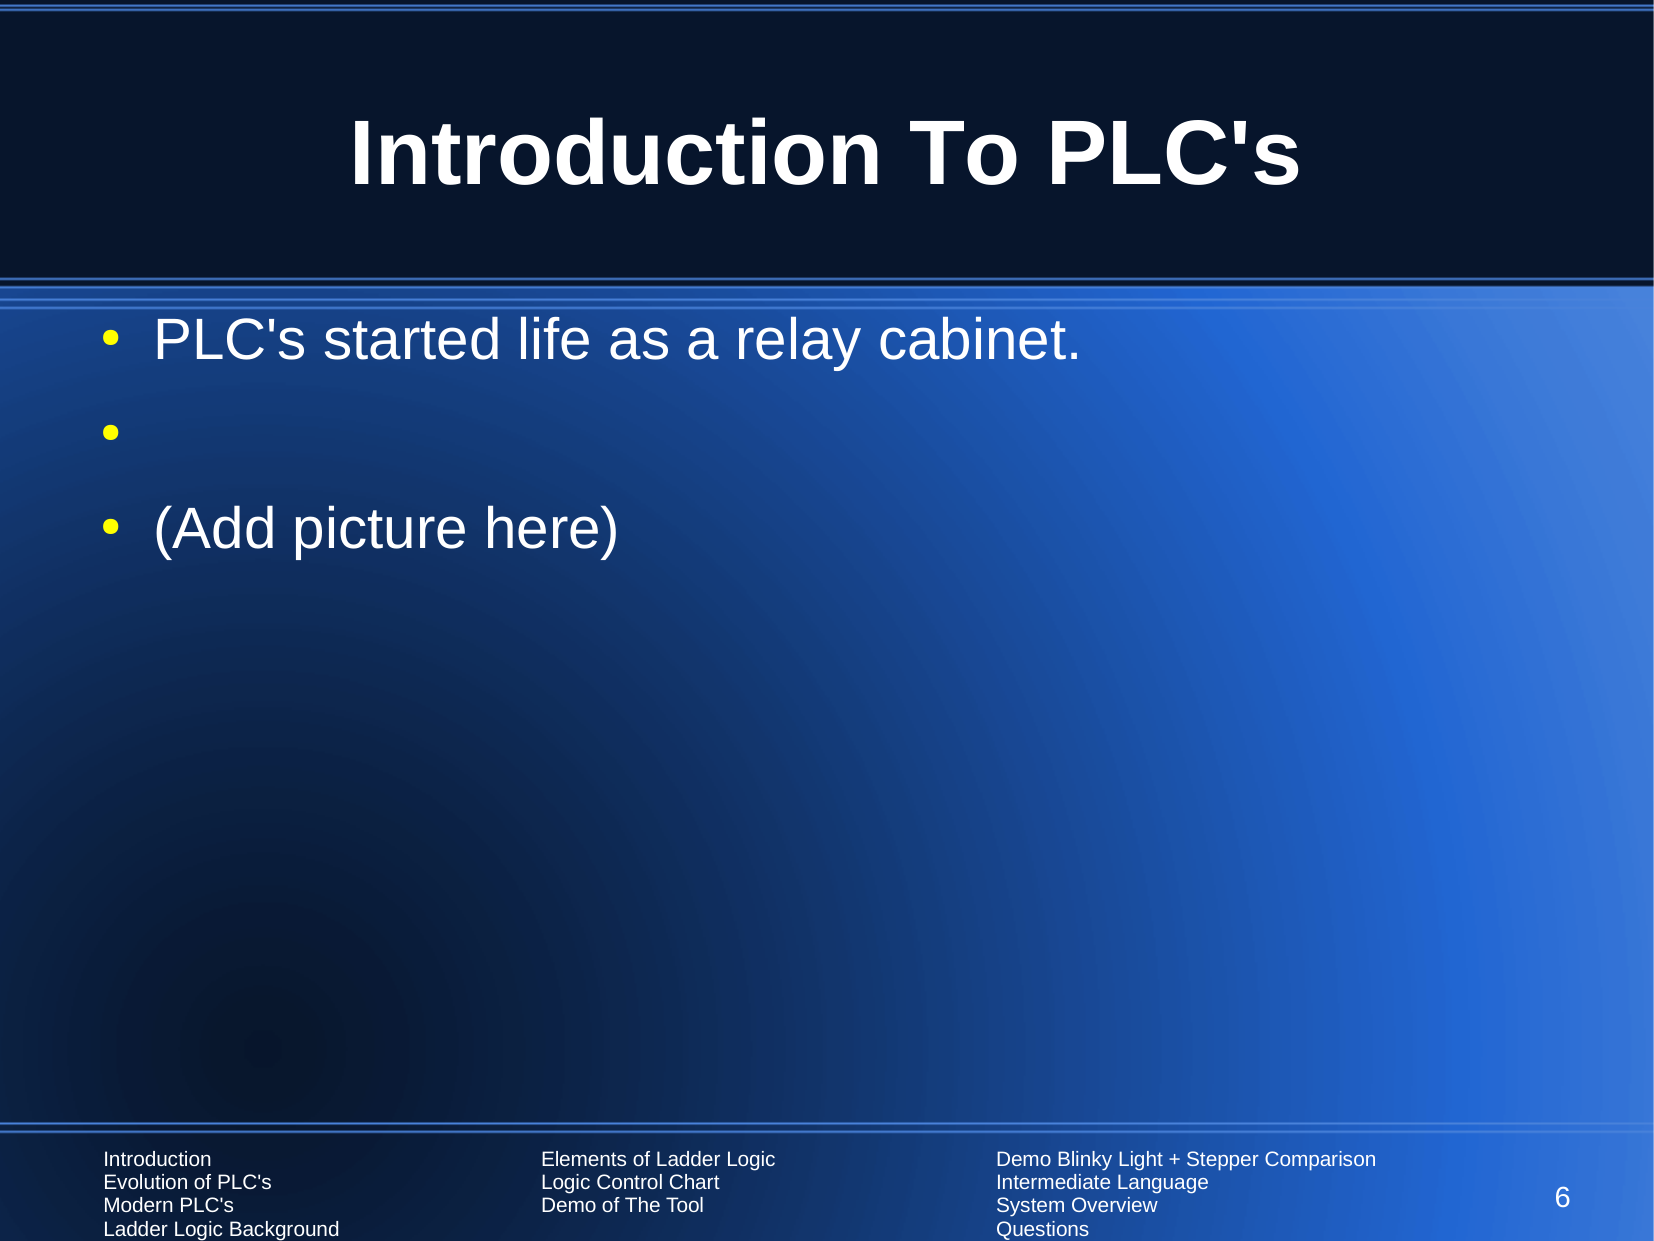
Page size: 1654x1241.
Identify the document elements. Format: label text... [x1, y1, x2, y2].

picture [0, 0, 1654, 1241]
list PLC's started life as a relay cabinet. (Add picture here) [82, 307, 1571, 1108]
title Introduction To PLC's [82, 56, 1571, 250]
